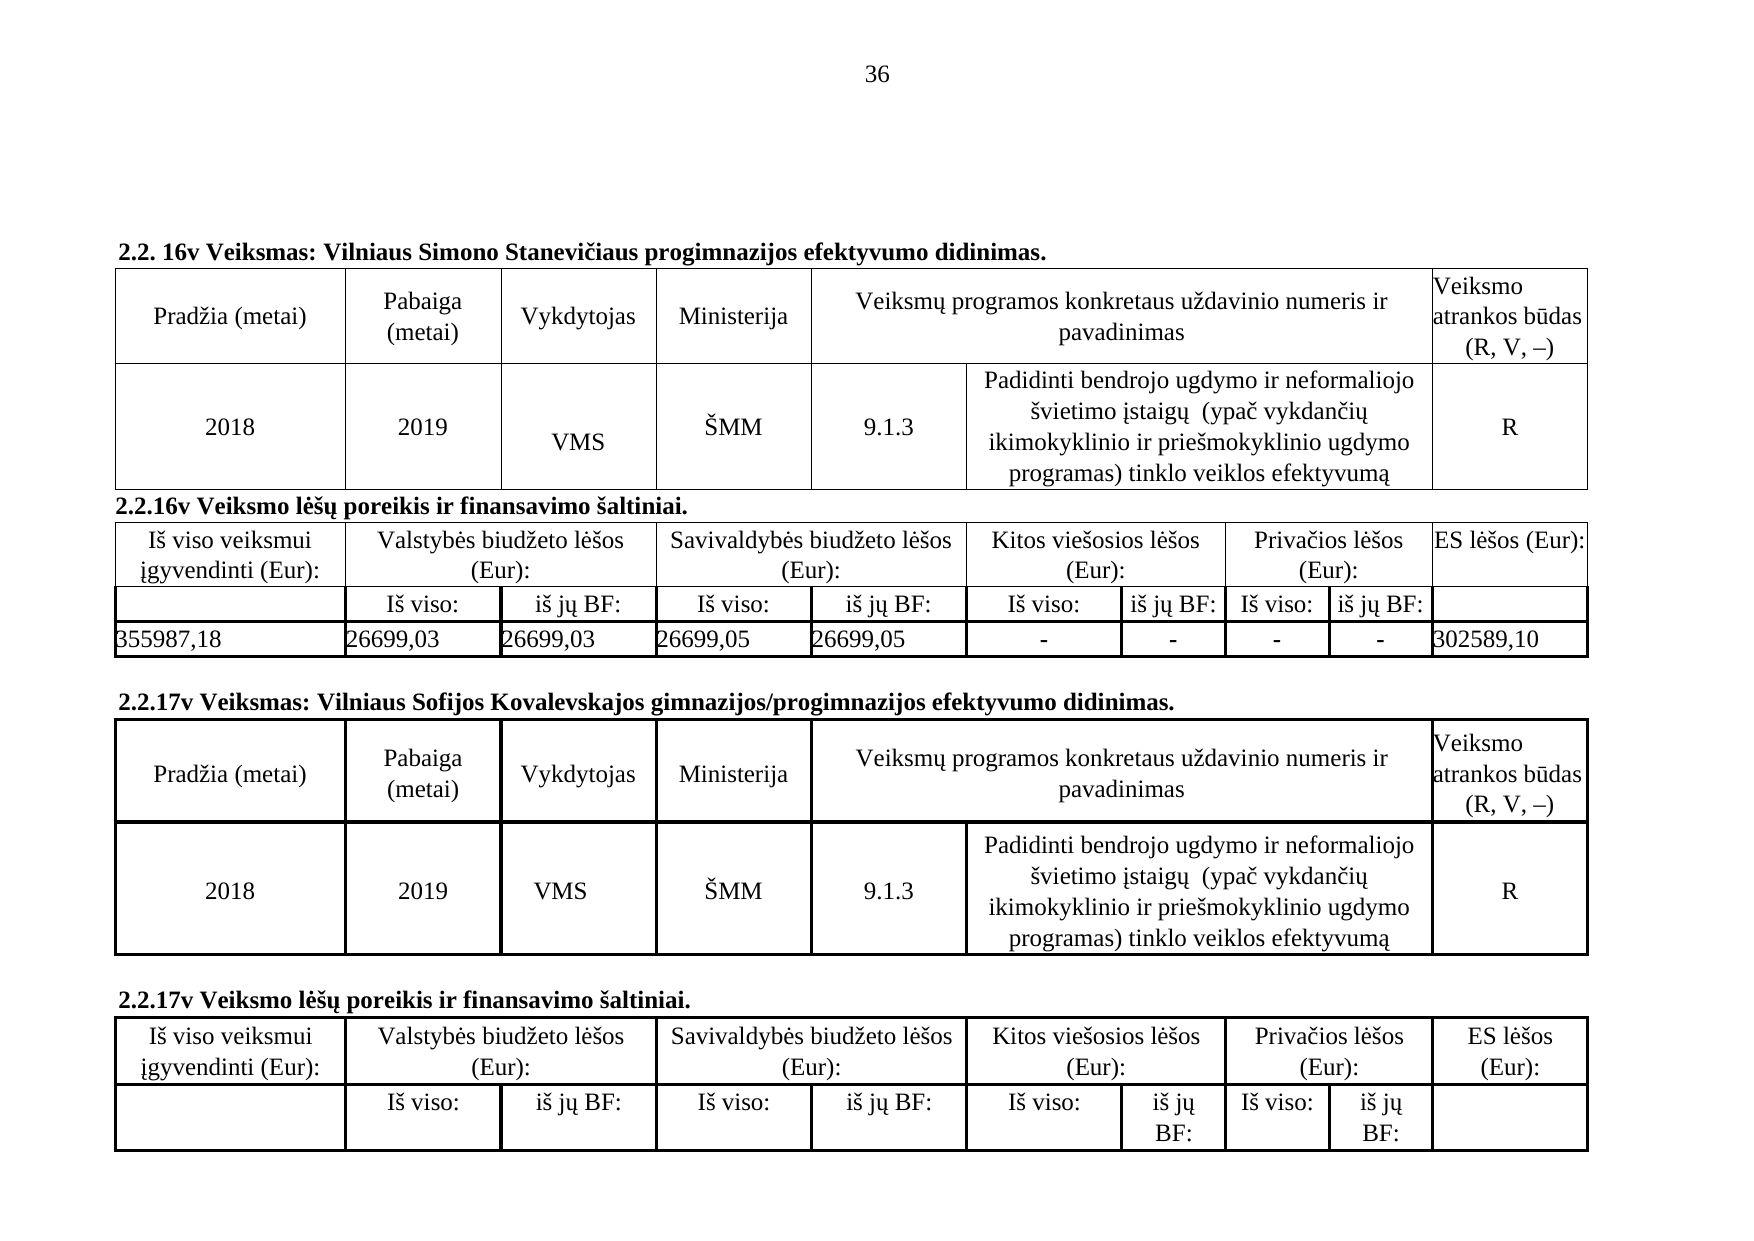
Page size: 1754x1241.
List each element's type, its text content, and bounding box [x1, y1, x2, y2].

table_header Privačios lėšos (Eur): [1227, 1019, 1431, 1082]
text 2.2.17v Veiksmas: Vilniaus Sofijos Kovalevskajos gimnazijos/progimnazijos efektyvumo didinimas. [118, 687, 1636, 716]
table_cell ES lėšos (Eur): [1433, 523, 1587, 586]
table_cell Privačios lėšos (Eur): [1226, 523, 1432, 586]
table_header Pabaiga (metai) [347, 721, 499, 820]
table_cell [1434, 1086, 1586, 1148]
table_cell [117, 1086, 344, 1148]
table_cell VMS [503, 824, 655, 953]
table_cell Iš viso: [658, 587, 810, 619]
table_header Pradžia (metai) [116, 269, 345, 363]
table_cell iš jų BF: [1331, 587, 1431, 619]
table_header Savivaldybės biudžeto lėšos (Eur): [658, 1019, 965, 1082]
table_cell [117, 587, 344, 619]
table_cell 9.1.3 [813, 824, 965, 953]
table_cell [1434, 587, 1586, 619]
text 2.2.17v Veiksmo lėšų poreikis ir finansavimo šaltiniai. [118, 985, 1636, 1014]
table_header Iš viso veiksmui įgyvendinti (Eur): [117, 1019, 344, 1082]
table_header Ministerija [657, 269, 811, 363]
table_cell VMS [502, 364, 656, 488]
table_cell 355987,18 [117, 623, 344, 655]
table_cell Savivaldybės biudžeto lėšos (Eur): [657, 523, 966, 586]
table_header Veiksmo atrankos būdas (R, V, –) [1434, 721, 1586, 820]
table_cell iš jų BF: [503, 1086, 655, 1148]
table_cell 26699,03 [503, 623, 655, 655]
table_header Ministerija [658, 721, 810, 820]
table_cell - [1227, 623, 1328, 655]
table_cell 9.1.3 [812, 364, 966, 488]
table_cell Iš viso: [968, 587, 1120, 619]
table_cell R [1433, 364, 1587, 488]
table_cell Iš viso: [968, 1086, 1120, 1148]
table_cell Iš viso: [1227, 1086, 1328, 1148]
table_header Pabaiga (metai) [346, 269, 501, 363]
table_cell iš jų BF: [1123, 587, 1224, 619]
table_header Valstybės biudžeto lėšos (Eur): [347, 1019, 655, 1082]
table_cell ŠMM [657, 364, 811, 488]
table_cell Iš viso: [658, 1086, 810, 1148]
table_cell Iš viso veiksmui įgyvendinti (Eur): [116, 523, 345, 586]
table_cell Valstybės biudžeto lėšos (Eur): [346, 523, 656, 586]
table_cell Iš viso: [1227, 587, 1328, 619]
table_cell R [1434, 824, 1586, 953]
table_cell 26699,03 [347, 623, 499, 655]
table_cell 2018 [117, 824, 344, 953]
table_cell iš jų BF: [503, 587, 655, 619]
table_cell iš jų BF: [1331, 1086, 1431, 1148]
table_header Veiksmų programos konkretaus uždavinio numeris ir pavadinimas [812, 269, 1432, 363]
table_header Pradžia (metai) [117, 721, 344, 820]
table_cell - [968, 623, 1120, 655]
table_cell Iš viso: [347, 587, 499, 619]
table_cell Iš viso: [347, 1086, 499, 1148]
table_cell iš jų BF: [813, 587, 965, 619]
table_cell 2019 [347, 824, 499, 953]
table_cell Padidinti bendrojo ugdymo ir neformaliojo švietimo įstaigų (ypač vykdančių ikimokyklinio ir priešmokyklinio ugdymo programas) tinklo veiklos efektyvumą [967, 364, 1432, 488]
table_cell 302589,10 [1434, 623, 1586, 655]
text 2.2. 16v Veiksmas: Vilniaus Simono Stanevičiaus progimnazijos efektyvumo didinimas. [118, 237, 1636, 266]
table_header ES lėšos (Eur): [1434, 1019, 1586, 1082]
table_cell iš jų BF: [813, 1086, 965, 1148]
table_cell - [1123, 623, 1224, 655]
table_cell 26699,05 [658, 623, 810, 655]
table_header Veiksmo atrankos būdas (R, V, –) [1433, 269, 1587, 363]
table_cell Kitos viešosios lėšos (Eur): [967, 523, 1225, 586]
table_header Kitos viešosios lėšos (Eur): [968, 1019, 1224, 1082]
table_header Vykdytojas [502, 269, 656, 363]
table_cell 2.2.16v Veiksmo lėšų poreikis ir finansavimo šaltiniai. [115, 490, 1588, 522]
table_cell - [1331, 623, 1431, 655]
table_cell 2019 [346, 364, 501, 488]
table_cell ŠMM [658, 824, 810, 953]
table_cell iš jų BF: [1123, 1086, 1224, 1148]
table_header Vykdytojas [503, 721, 655, 820]
table_cell 26699,05 [813, 623, 965, 655]
table_cell 2018 [116, 364, 345, 488]
table_cell Padidinti bendrojo ugdymo ir neformaliojo švietimo įstaigų (ypač vykdančių ikimokyklinio ir priešmokyklinio ugdymo programas) tinklo veiklos efektyvumą [968, 824, 1431, 953]
table_header Veiksmų programos konkretaus uždavinio numeris ir pavadinimas [813, 721, 1431, 820]
